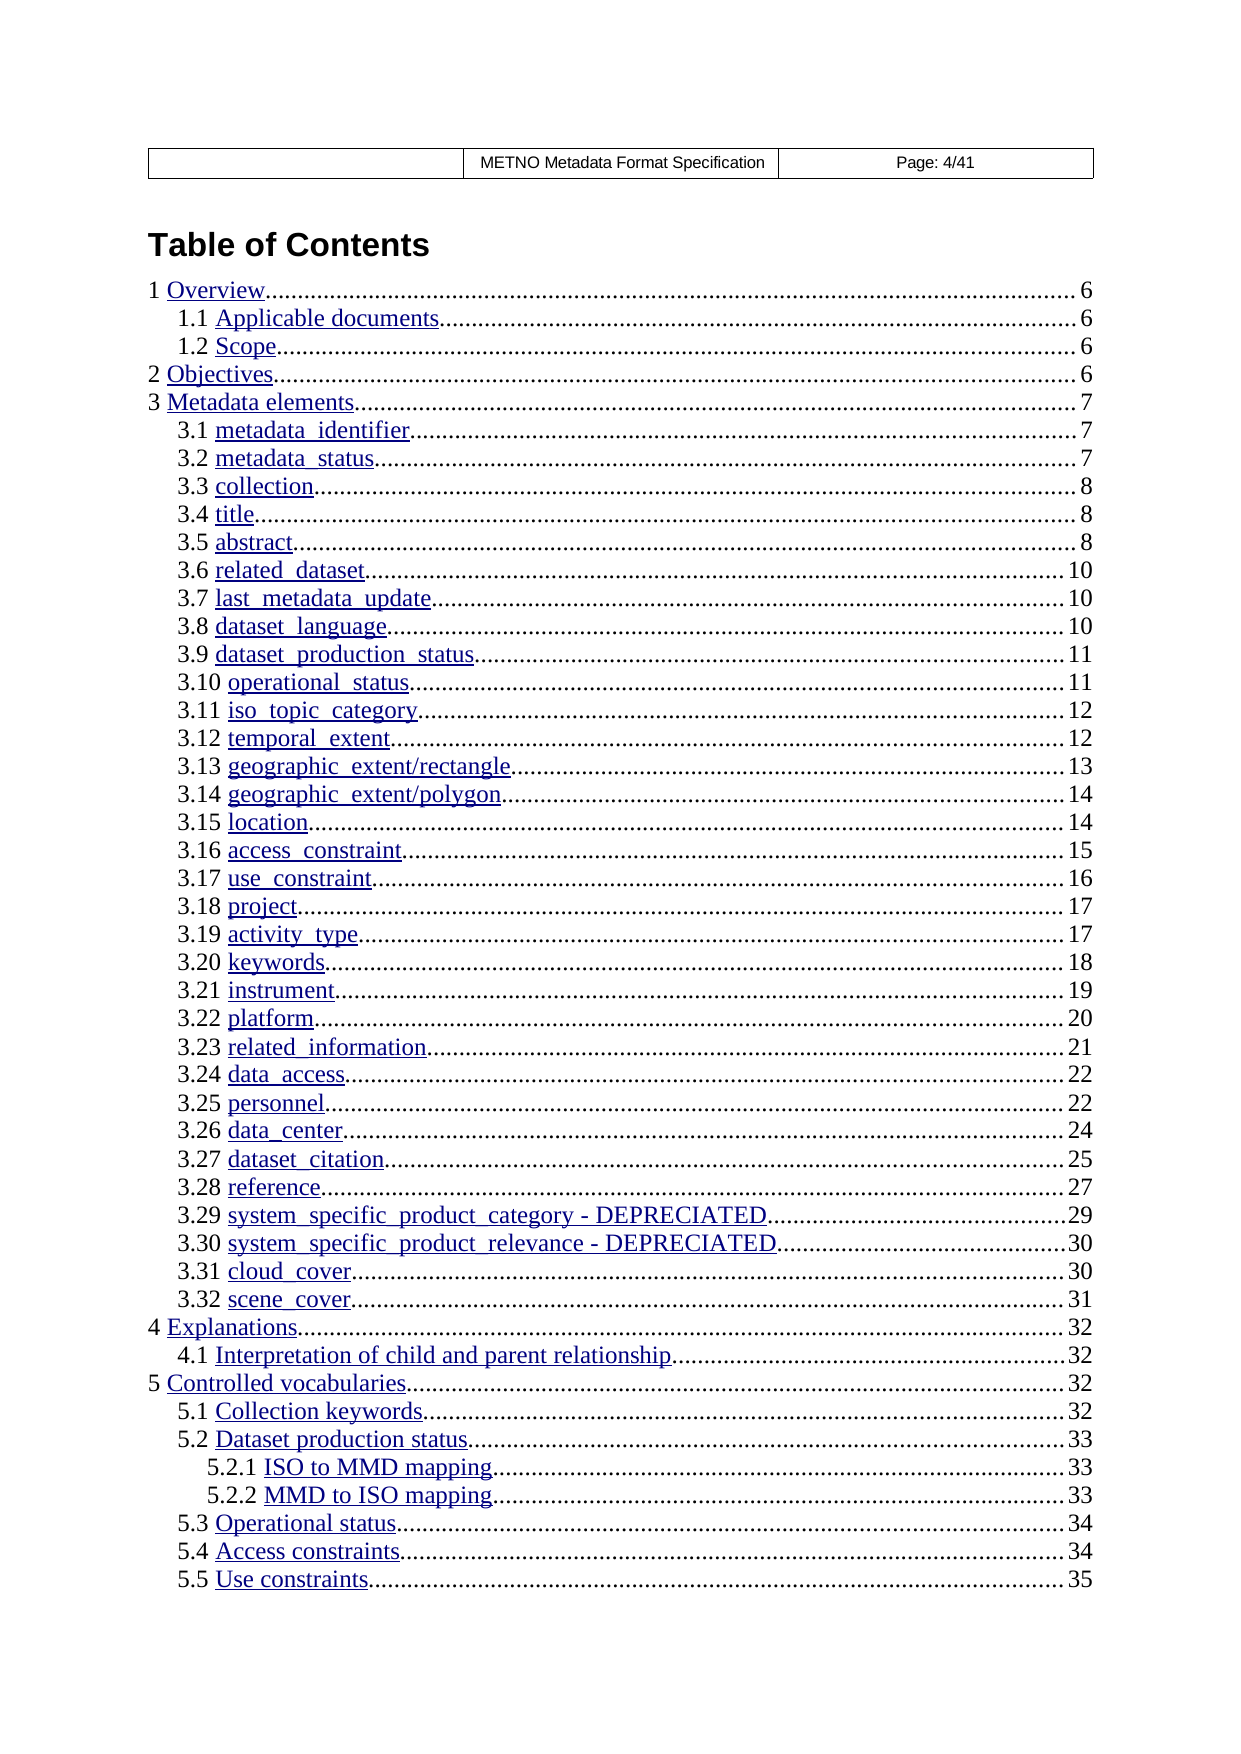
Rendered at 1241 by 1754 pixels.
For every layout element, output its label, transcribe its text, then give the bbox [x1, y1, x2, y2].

text 5.2 Dataset production status 33 [177, 1425, 1093, 1453]
text 1.2 Scope 6 [177, 332, 1093, 360]
text 3.18 project 17 [177, 892, 1093, 920]
text 5.4 Access constraints 34 [177, 1537, 1093, 1565]
subtitle Table of Contents [148, 226, 1093, 263]
text 3.10 operational_status 11 [177, 668, 1093, 696]
text 5.3 Operational status 34 [177, 1509, 1093, 1537]
text 3.11 iso_topic_category 12 [177, 696, 1093, 724]
text 3.7 last_metadata_update 10 [177, 584, 1093, 612]
text 3.30 system_specific_product_relevance - DEPRECIATED 30 [177, 1228, 1093, 1257]
text 4 Explanations 32 [148, 1313, 1093, 1341]
text 3.4 title 8 [177, 500, 1093, 528]
text 3.17 use_constraint 16 [177, 864, 1093, 892]
text 3.29 system_specific_product_category - DEPRECIATED 29 [177, 1201, 1093, 1228]
text 3.13 geographic_extent/rectangle 13 [177, 752, 1093, 780]
text 3.26 data_center 24 [177, 1116, 1093, 1144]
text 3.14 geographic_extent/polygon 14 [177, 780, 1093, 808]
text 3.21 instrument 19 [177, 976, 1093, 1004]
text 3.15 location 14 [177, 808, 1093, 836]
text 3.9 dataset_production_status 11 [177, 640, 1093, 668]
text 1.1 Applicable documents 6 [177, 304, 1093, 332]
text 3.2 metadata_status 7 [177, 444, 1093, 472]
text 3.32 scene_cover 31 [177, 1284, 1093, 1313]
text 1 Overview 6 [148, 276, 1093, 304]
text 2 Objectives 6 [148, 360, 1093, 388]
text 3.1 metadata_identifier 7 [177, 416, 1093, 444]
text 5 Controlled vocabularies 32 [148, 1369, 1093, 1397]
text 3.25 personnel 22 [177, 1088, 1093, 1116]
text 3.3 collection 8 [177, 472, 1093, 500]
text 5.5 Use constraints 35 [177, 1565, 1093, 1593]
text 5.2.2 MMD to ISO mapping 33 [207, 1481, 1093, 1509]
text 3.23 related_information 21 [177, 1032, 1093, 1060]
text 3.12 temporal_extent 12 [177, 724, 1093, 752]
text 5.1 Collection keywords 32 [177, 1397, 1093, 1425]
text 3.8 dataset_language 10 [177, 612, 1093, 640]
text 3.28 reference 27 [177, 1172, 1093, 1201]
text 5.2.1 ISO to MMD mapping 33 [207, 1453, 1093, 1481]
text 3.16 access_constraint 15 [177, 836, 1093, 864]
text 3.6 related_dataset 10 [177, 556, 1093, 584]
text 3.5 abstract 8 [177, 528, 1093, 556]
text 3 Metadata elements 7 [148, 388, 1093, 416]
text 4.1 Interpretation of child and parent relationship 32 [177, 1341, 1093, 1369]
text 3.27 dataset_citation 25 [177, 1144, 1093, 1172]
text 3.19 activity_type 17 [177, 920, 1093, 948]
text 3.22 platform 20 [177, 1004, 1093, 1032]
text 3.24 data_access 22 [177, 1060, 1093, 1088]
text 3.20 keywords 18 [177, 948, 1093, 976]
text 3.31 cloud_cover 30 [177, 1257, 1093, 1284]
